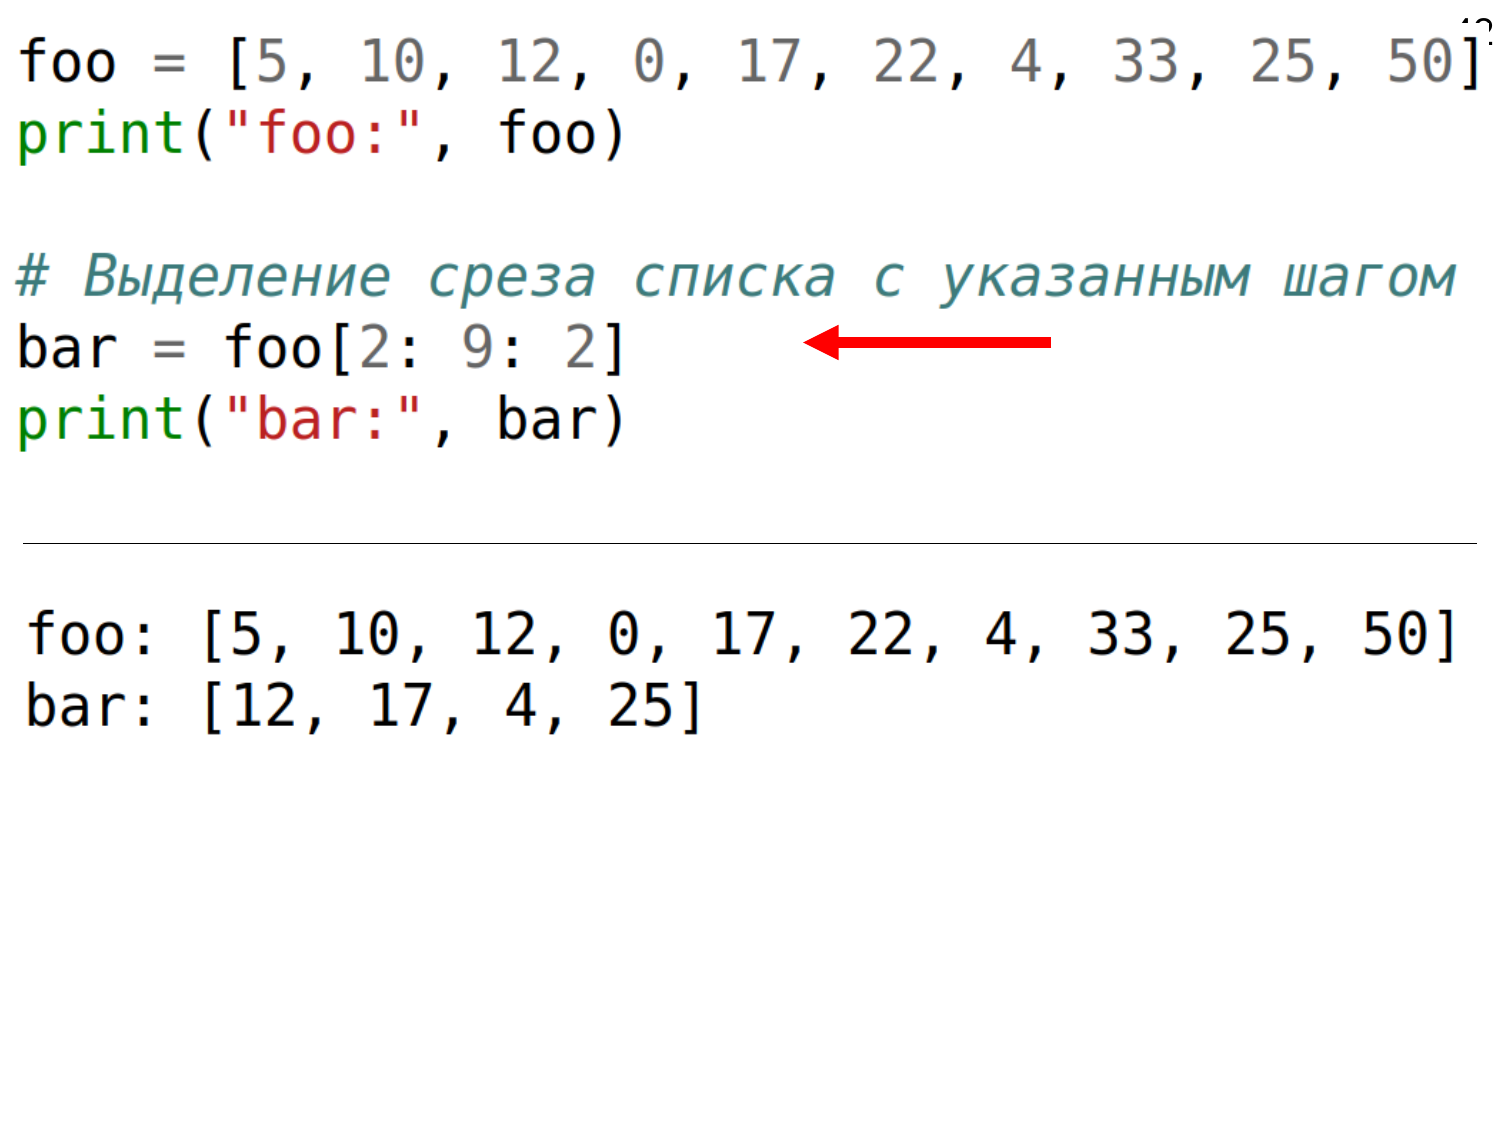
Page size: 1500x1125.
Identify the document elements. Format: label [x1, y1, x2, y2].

picture [11, 590, 1477, 756]
picture [11, 23, 1489, 459]
